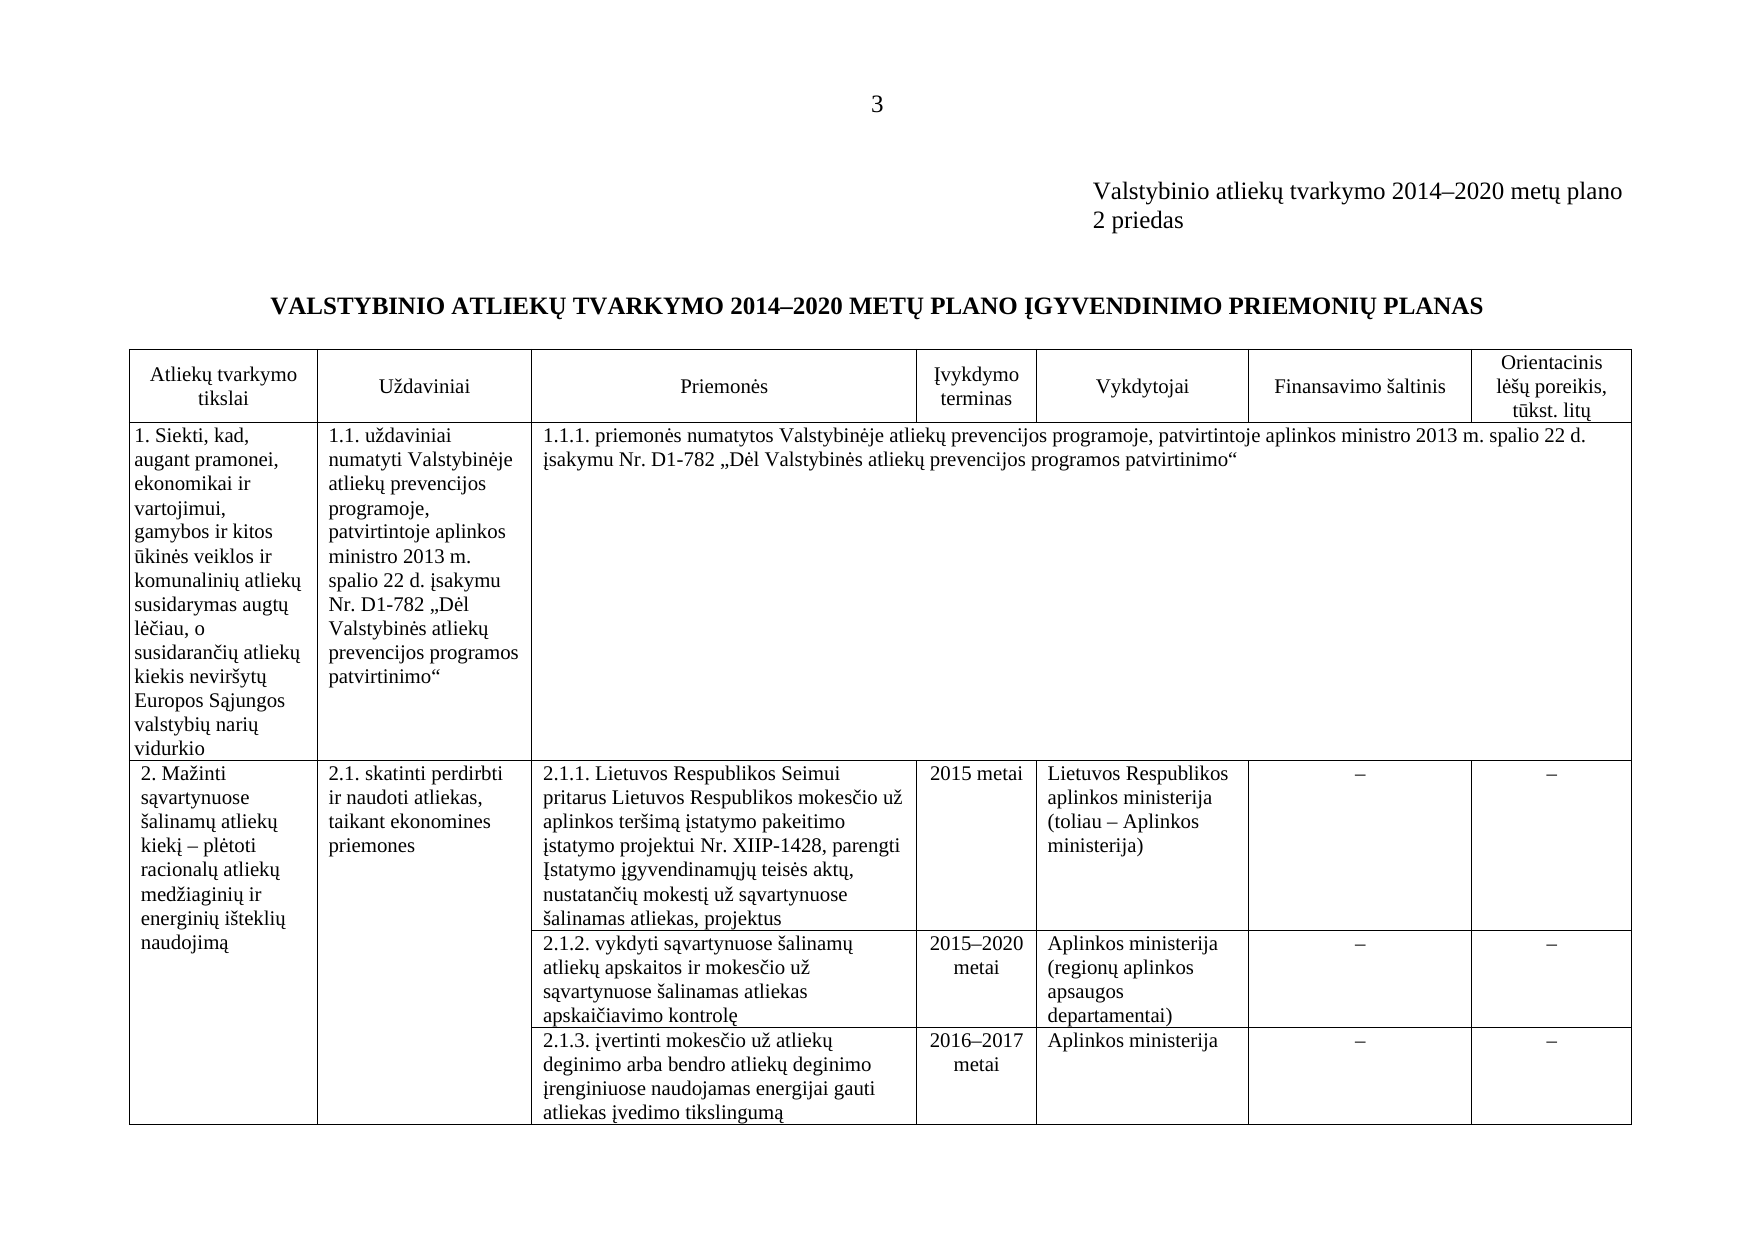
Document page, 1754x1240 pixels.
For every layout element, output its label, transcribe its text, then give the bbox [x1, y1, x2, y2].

table_header Vykdytojai [1037, 350, 1248, 422]
table_cell – [1472, 1028, 1631, 1124]
table_cell 1.1.1. priemonės numatytos Valstybinėje atliekų prevencijos programoje, patvirtintoje aplinkos ministro 2013 m. spalio 22 d. įsakymu Nr. D1-782 „Dėl Valstybinės atliekų prevencijos programos patvirtinimo“ [532, 423, 1631, 760]
table_cell – [1249, 931, 1471, 1027]
text Valstybinio atliekų tvarkymo 2014–2020 METŲ plano ĮGYVENDINIMO PRIEMONIŲ PLANAS [118, 291, 1636, 320]
table_header Įvykdymo terminas [917, 350, 1036, 422]
table_cell 2015 metai [917, 761, 1036, 929]
table_cell 2016–2017 metai [917, 1028, 1036, 1124]
table_header Orientacinis lėšų poreikis, tūkst. litų [1472, 350, 1631, 422]
table_cell 2.1.2. vykdyti sąvartynuose šalinamų atliekų apskaitos ir mokesčio už sąvartynuose šalinamas atliekas apskaičiavimo kontrolę [532, 931, 916, 1027]
table_cell – [1472, 931, 1631, 1027]
table_cell – [1472, 761, 1631, 929]
table_cell 2015–2020 metai [917, 931, 1036, 1027]
table_cell Lietuvos Respublikos aplinkos ministerija (toliau – Aplinkos ministerija) [1037, 761, 1248, 929]
table_cell Aplinkos ministerija (regionų aplinkos apsaugos departamentai) [1037, 931, 1248, 1027]
table_cell 1.1. uždaviniai numatyti Valstybinėje atliekų prevencijos programoje, patvirtintoje aplinkos ministro 2013 m. spalio 22 d. įsakymu Nr. D1-782 „Dėl Valstybinės atliekų prevencijos programos patvirtinimo“ [318, 423, 531, 760]
table_cell 2.1. skatinti perdirbti ir naudoti atliekas, taikant ekonomines priemones [318, 761, 531, 1124]
table_cell 1. Siekti, kad, augant pramonei, ekonomikai ir vartojimui, gamybos ir kitos ūkinės veiklos ir komunalinių atliekų susidarymas augtų lėčiau, o susidarančių atliekų kiekis neviršytų Europos Sąjungos valstybių narių vidurkio [130, 423, 317, 760]
table_header Atliekų tvarkymo tikslai [130, 350, 317, 422]
table_cell 2.1.3. įvertinti mokesčio už atliekų deginimo arba bendro atliekų deginimo įrenginiuose naudojamas energijai gauti atliekas įvedimo tikslingumą [532, 1028, 916, 1124]
table_header Priemonės [532, 350, 916, 422]
table_cell – [1249, 1028, 1471, 1124]
table_cell 2.1.1. Lietuvos Respublikos Seimui pritarus Lietuvos Respublikos mokesčio už aplinkos teršimą įstatymo pakeitimo įstatymo projektui Nr. XIIP-1428, parengti Įstatymo įgyvendinamųjų teisės aktų, nustatančių mokestį už sąvartynuose šalinamas atliekas, projektus [532, 761, 916, 929]
text Valstybinio atliekų tvarkymo 2014–2020 metų plano 2 priedas [1093, 176, 1636, 234]
table_cell Aplinkos ministerija [1037, 1028, 1248, 1124]
table_cell 2. Mažinti sąvartynuose šalinamų atliekų kiekį – plėtoti racionalų atliekų medžiaginių ir energinių išteklių naudojimą [130, 761, 317, 1124]
table_cell – [1249, 761, 1471, 929]
table_header Finansavimo šaltinis [1249, 350, 1471, 422]
table_header Uždaviniai [318, 350, 531, 422]
